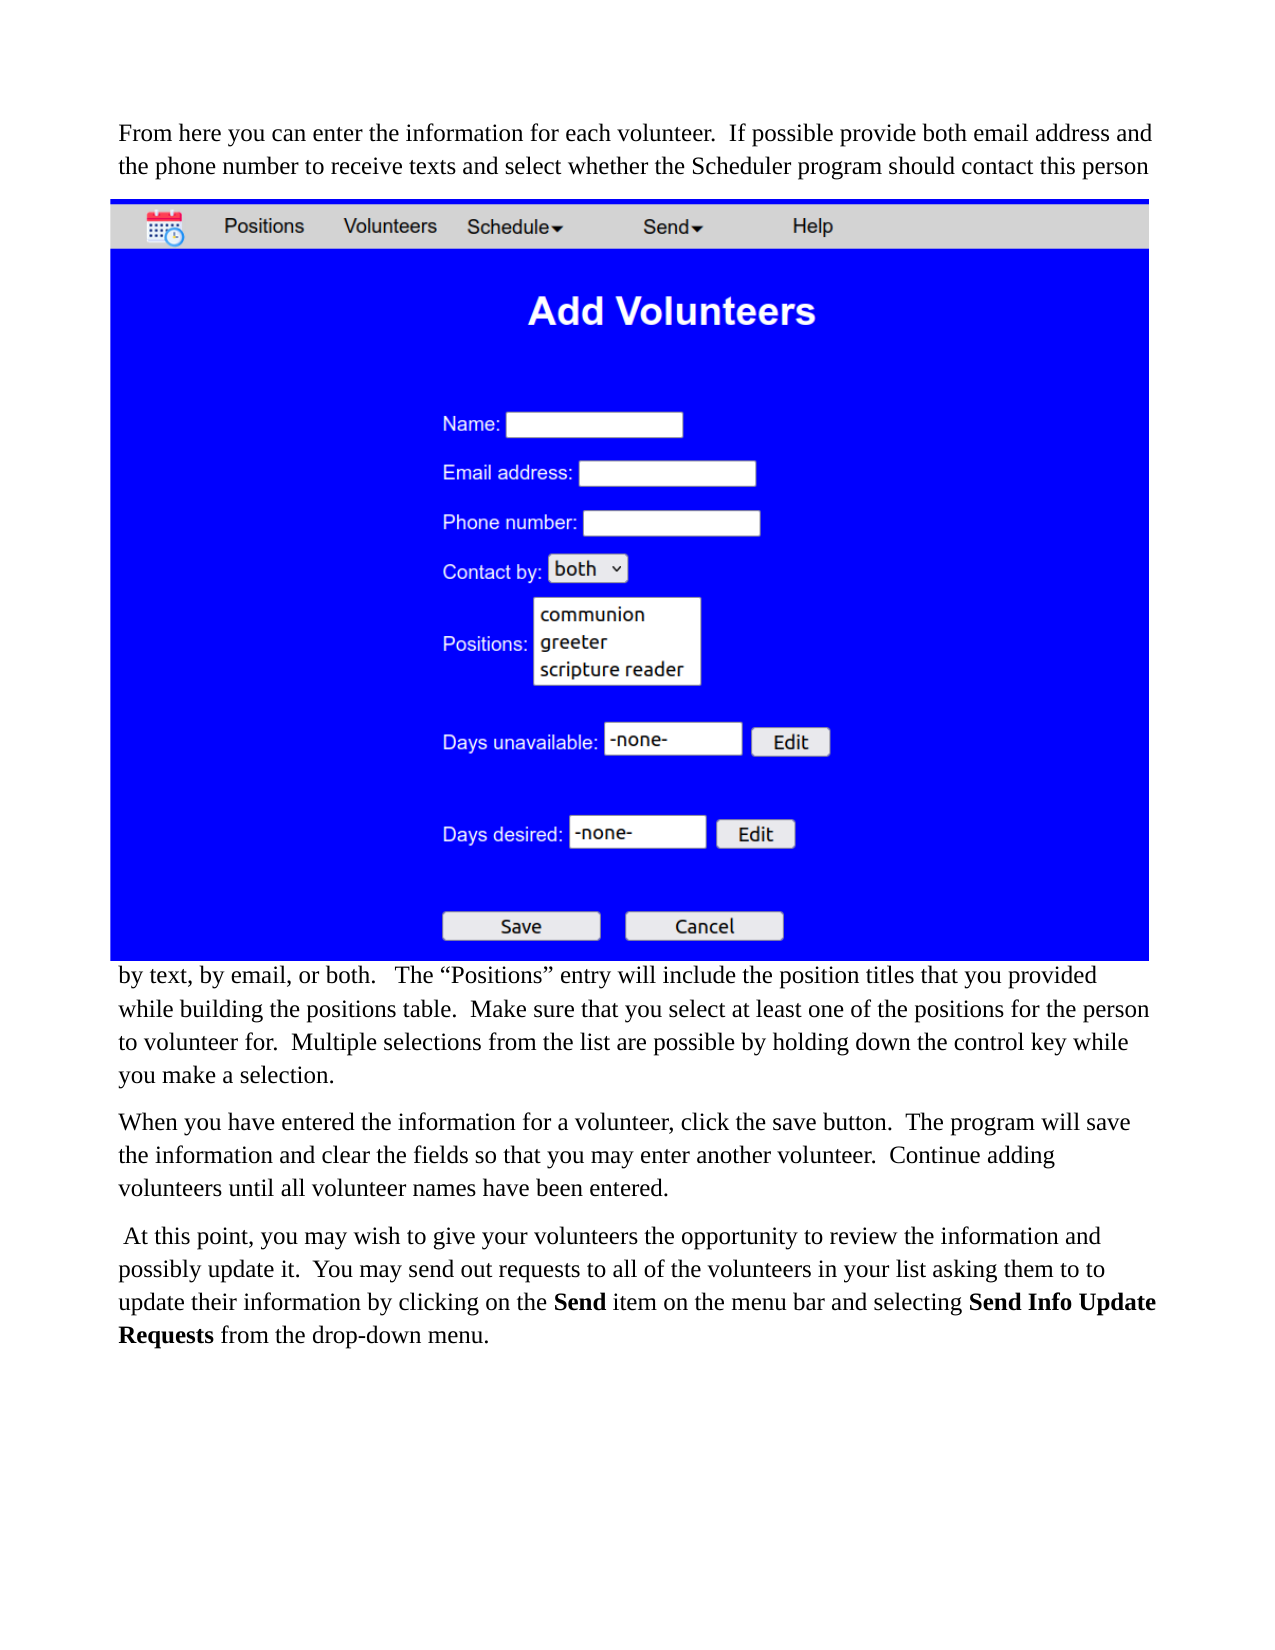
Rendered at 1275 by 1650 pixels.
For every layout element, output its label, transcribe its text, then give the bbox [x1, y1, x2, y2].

picture [110, 199, 1149, 961]
text When you have entered the information for a volunteer, click the save button. The program will save the information and clear the fields so that you may enter another volunteer. Continue adding volunteers until all volunteer names have been entered. [118, 1107, 1157, 1202]
text At this point, you may wish to give your volunteers the opportunity to review the information and possibly update it. You may send out requests to all of the volunteers in your list asking them to to update their information by clicking on the Send item on the menu bar and selecting Send Info Update Requests from the drop-down menu. [118, 1221, 1157, 1349]
text From here you can enter the information for each volunteer. If possible provide both email address and the phone number to receive texts and select whether the Scheduler program should contact this person by text, by email, or both. The “Positions” entry will include the position titles that you provided while building the positions table. Make sure that you select at least one of the positions for the person to volunteer for. Multiple selections from the list are possible by holding down the control key while you make a selection. [118, 118, 1157, 1088]
